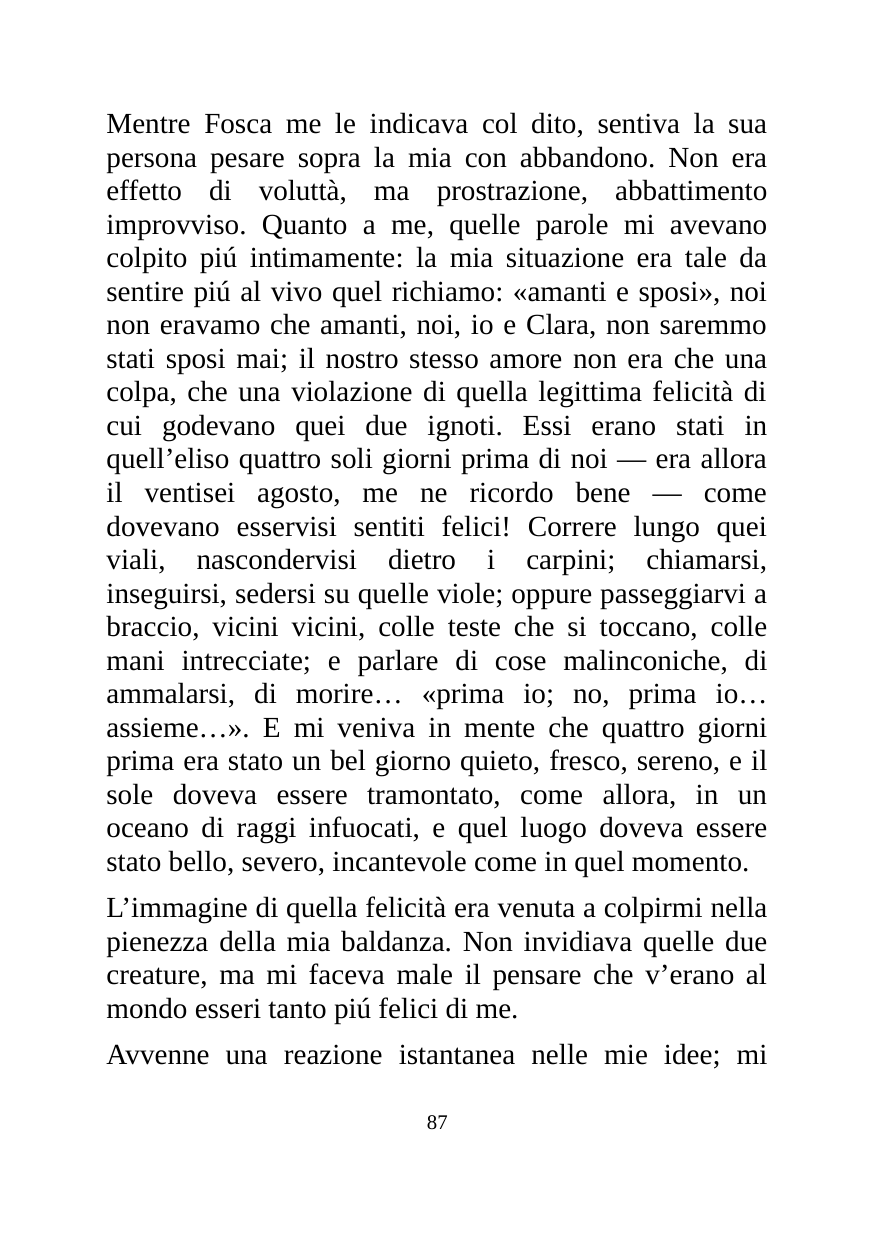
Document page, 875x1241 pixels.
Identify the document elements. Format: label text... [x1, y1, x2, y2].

text L’immagine di quella felicità era venuta a colpirmi nella pienezza della mia baldanza. Non invidiava quelle due creature, ma mi faceva male il pensare che v’erano al mondo esseri tanto piú felici di me. [106, 890, 768, 1024]
text Mentre Fosca me le indicava col dito, sentiva la sua persona pesare sopra la mia con abbandono. Non era effetto di voluttà, ma prostrazione, abbattimento improvviso. Quanto a me, quelle parole mi avevano colpito piú intimamente: la mia situazione era tale da sentire piú al vivo quel richiamo: «amanti e sposi», noi non eravamo che amanti, noi, io e Clara, non saremmo stati sposi mai; il nostro stesso amore non era che una colpa, che una violazione di quella legittima felicità di cui godevano quei due ignoti. Essi erano stati in quell’eliso quattro soli giorni prima di noi — era allora il ventisei agosto, me ne ricordo bene — come dovevano esservisi sentiti felici! Correre lungo quei viali, nascondervisi dietro i carpini; chiamarsi, inseguirsi, sedersi su quelle viole; oppure passeggiarvi a braccio, vicini vicini, colle teste che si toccano, colle mani intrecciate; e parlare di cose malinconiche, di ammalarsi, di morire… «prima io; no, prima io… assieme…». E mi veniva in mente che quattro giorni prima era stato un bel giorno quieto, fresco, sereno, e il sole doveva essere tramontato, come allora, in un oceano di raggi infuocati, e quel luogo doveva essere stato bello, severo, incantevole come in quel momento. [106, 106, 768, 878]
text Avvenne una reazione istantanea nelle mie idee; mi [106, 1037, 768, 1070]
